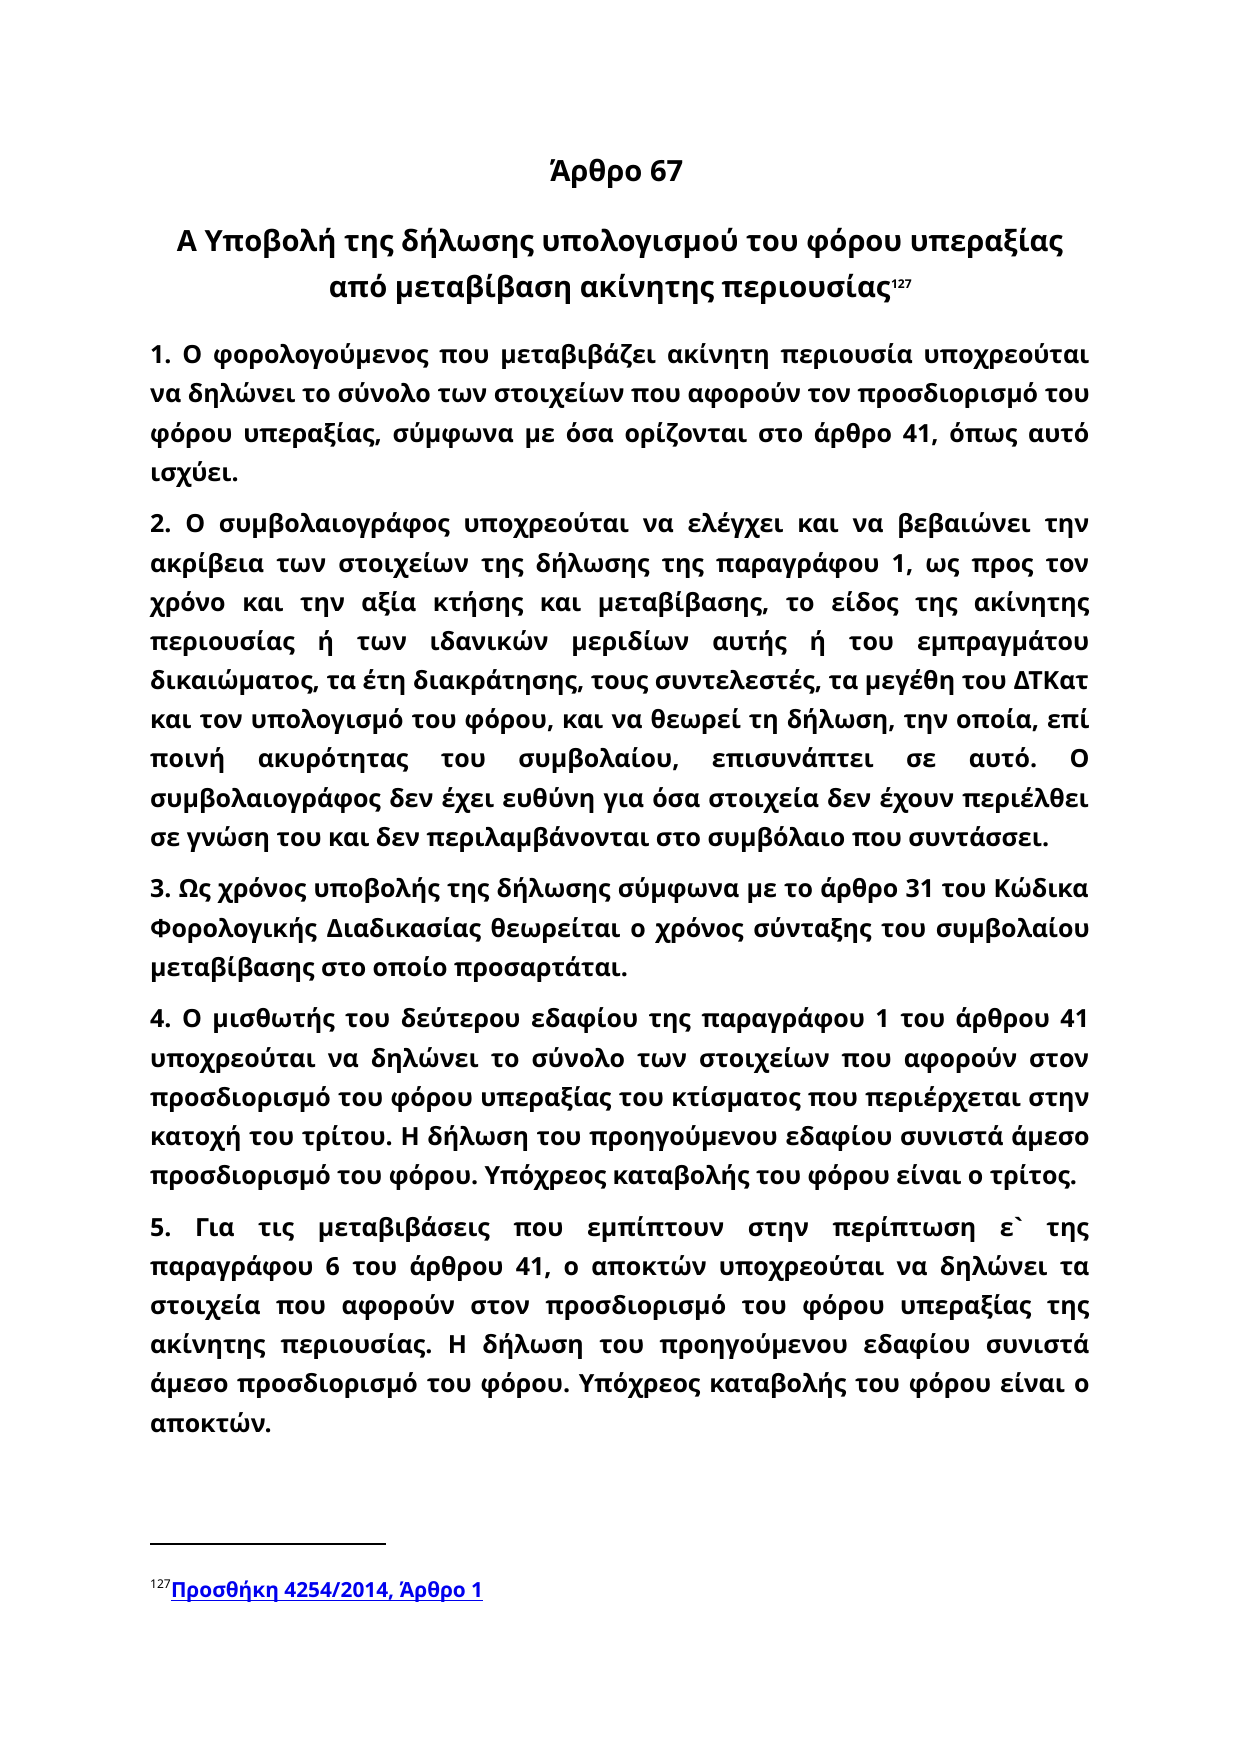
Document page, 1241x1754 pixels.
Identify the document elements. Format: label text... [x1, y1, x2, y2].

text 3. Ως χρόνος υποβολής της δήλωσης σύμφωνα με το άρθρο 31 του Κώδικα Φορολογικής Διαδικασίας θεωρείται ο χρόνος σύνταξης του συμβολαίου μεταβίβασης στο οποίο προσαρτάται. [150, 871, 1090, 983]
text Προσθήκη 4254/2014, Άρθρο 1 [150, 1576, 1090, 1604]
text 2. Ο συμβολαιογράφος υποχρεούται να ελέγχει και να βεβαιώνει την ακρίβεια των στοιχείων της δήλωσης της παραγράφου 1, ως προς τον χρόνο και την αξία κτήσης και μεταβίβασης, το είδος της ακίνητης περιουσίας ή των ιδανικών μεριδίων αυτής ή του εμπραγμάτου δικαιώματος, τα έτη διακράτησης, τους συντελεστές, τα μεγέθη του ΔΤΚατ και τον υπολογισμό του φόρου, και να θεωρεί τη δήλωση, την οποία, επί ποινή ακυρότητας του συμβολαίου, επισυνάπτει σε αυτό. Ο συμβολαιογράφος δεν έχει ευθύνη για όσα στοιχεία δεν έχουν περιέλθει σε γνώση του και δεν περιλαμβάνονται στο συμβόλαιο που συντάσσει. [150, 506, 1090, 853]
subtitle Α Υποβολή της δήλωσης υπολογισμού του φόρου υπεραξίας από μεταβίβαση ακίνητης περιουσίας [150, 221, 1090, 306]
text 1. Ο φορολογούμενος που μεταβιβάζει ακίνητη περιουσία υποχρεούται να δηλώνει το σύνολο των στοιχείων που αφορούν τον προσδιορισμό του φόρου υπεραξίας, σύμφωνα με όσα ορίζονται στο άρθρο 41, όπως αυτό ισχύει. [150, 337, 1090, 488]
text 5. Για τις μεταβιβάσεις που εμπίπτουν στην περίπτωση ε` της παραγράφου 6 του άρθρου 41, ο αποκτών υποχρεούται να δηλώνει τα στοιχεία που αφορούν στον προσδιορισμό του φόρου υπεραξίας της ακίνητης περιουσίας. Η δήλωση του προηγούμενου εδαφίου συνιστά άμεσο προσδιορισμό του φόρου. Υπόχρεος καταβολής του φόρου είναι ο αποκτών. [150, 1209, 1090, 1439]
subtitle Άρθρο 67 [150, 150, 1090, 190]
text 4. Ο μισθωτής του δεύτερου εδαφίου της παραγράφου 1 του άρθρου 41 υποχρεούται να δηλώνει το σύνολο των στοιχείων που αφορούν στον προσδιορισμό του φόρου υπεραξίας του κτίσματος που περιέρχεται στην κατοχή του τρίτου. Η δήλωση του προηγούμενου εδαφίου συνιστά άμεσο προσδιορισμό του φόρου. Υπόχρεος καταβολής του φόρου είναι ο τρίτος. [150, 1001, 1090, 1192]
